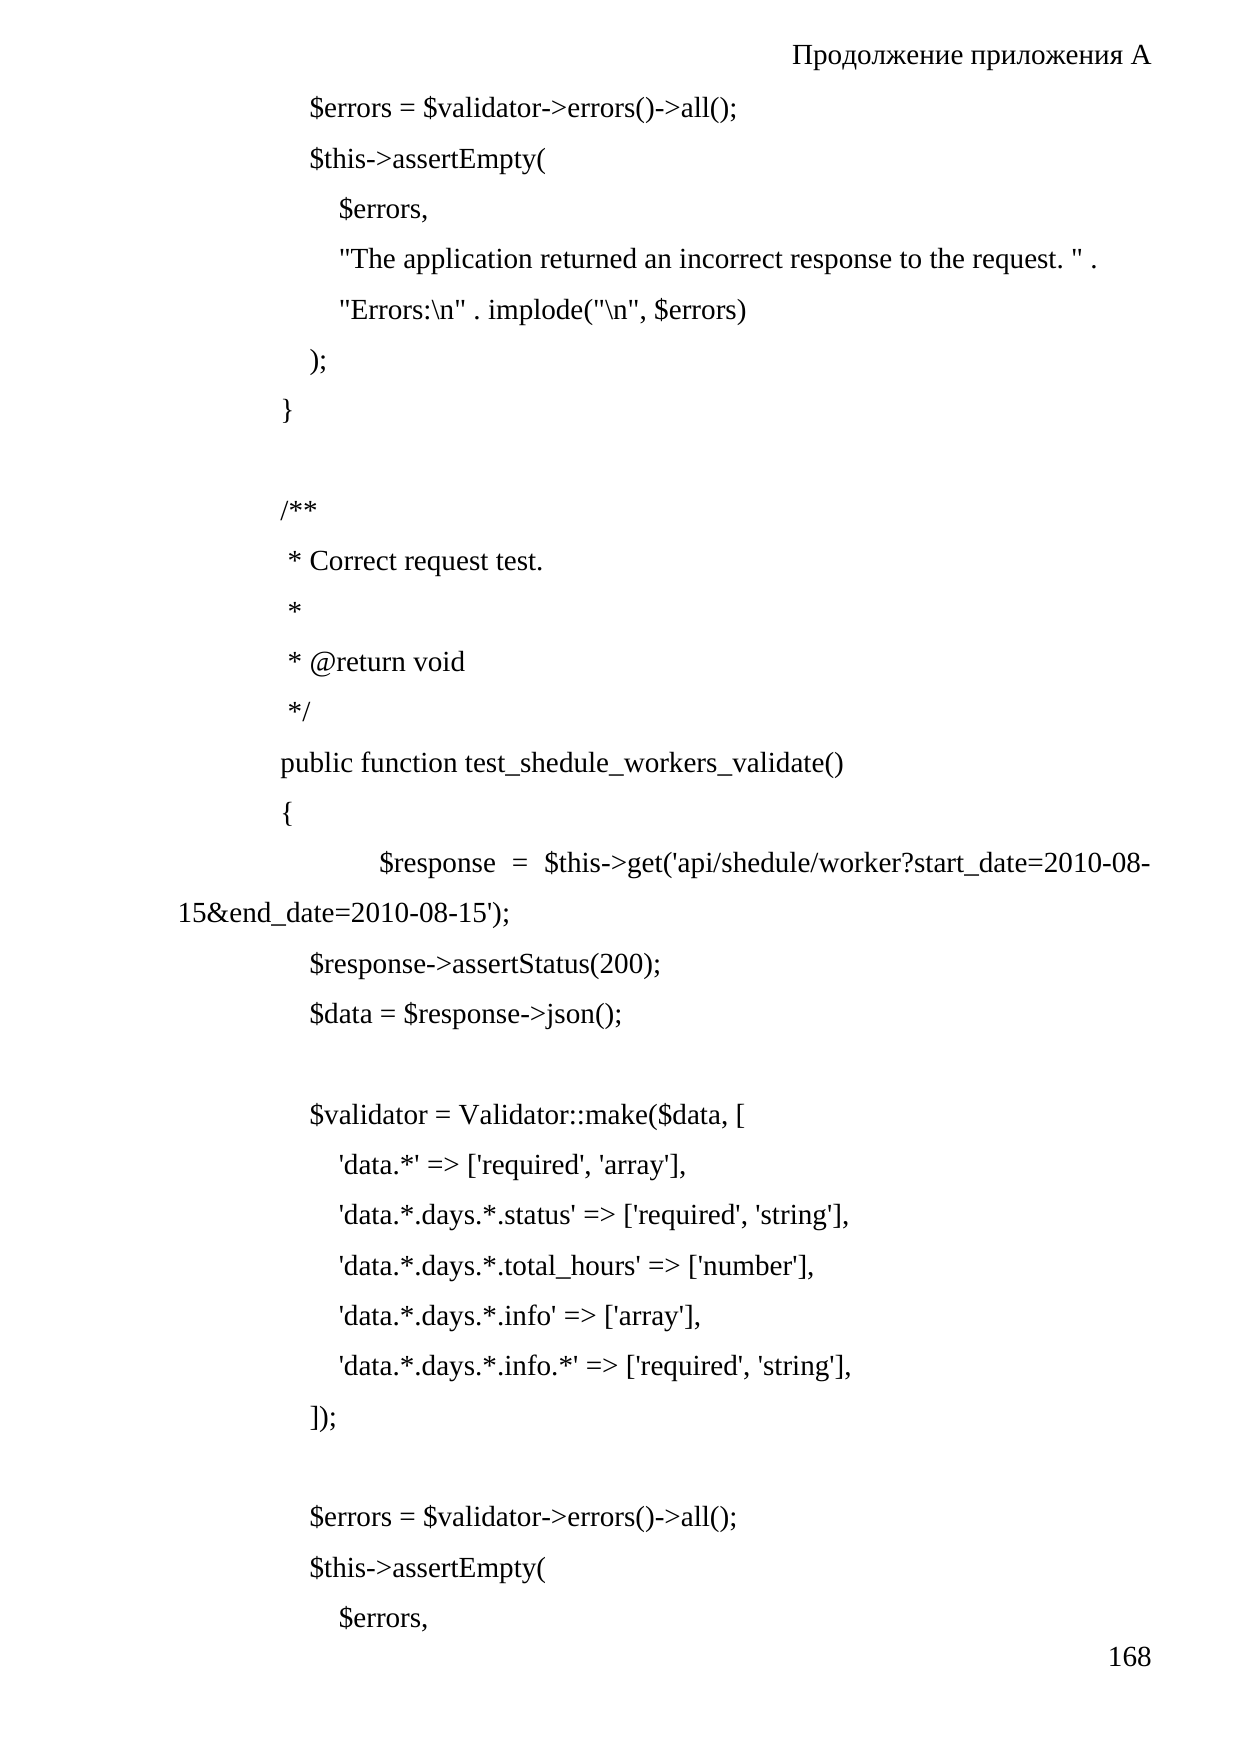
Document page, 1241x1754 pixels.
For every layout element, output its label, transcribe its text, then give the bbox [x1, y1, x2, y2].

text $validator = Validator::make($data, [ [177, 1097, 1152, 1130]
text * @return void [177, 644, 1152, 678]
text $errors, [177, 191, 1152, 225]
text $errors = $validator->errors()->all(); [177, 91, 1152, 124]
text ]); [177, 1399, 1152, 1432]
text } [177, 392, 1152, 426]
text 'data.*' => ['required', 'array'], [177, 1147, 1152, 1181]
text "The application returned an incorrect response to the request. " . [177, 242, 1152, 275]
text $this->assertEmpty( [177, 141, 1152, 174]
text /** [177, 493, 1152, 527]
text ); [177, 342, 1152, 376]
text public function test_shedule_workers_validate() [177, 745, 1152, 778]
text */ [177, 694, 1152, 728]
text * Correct request test. [177, 543, 1152, 577]
text $errors, [177, 1600, 1152, 1633]
text * [177, 594, 1152, 627]
text "Errors:\n" . implode("\n", $errors) [177, 292, 1152, 325]
text 'data.*.days.*.info.*' => ['required', 'string'], [177, 1348, 1152, 1382]
text 'data.*.days.*.total_hours' => ['number'], [177, 1248, 1152, 1281]
text $errors = $validator->errors()->all(); [177, 1499, 1152, 1533]
text $this->assertEmpty( [177, 1550, 1152, 1583]
text 'data.*.days.*.info' => ['array'], [177, 1298, 1152, 1332]
text $data = $response->json(); [177, 996, 1152, 1030]
text { [177, 795, 1152, 828]
text 'data.*.days.*.status' => ['required', 'string'], [177, 1197, 1152, 1231]
text $response->assertStatus(200); [177, 946, 1152, 979]
text $response = $this->get('api/shedule/worker?start_date=2010-08-15&end_date=2010-08-15'); [177, 845, 1152, 929]
